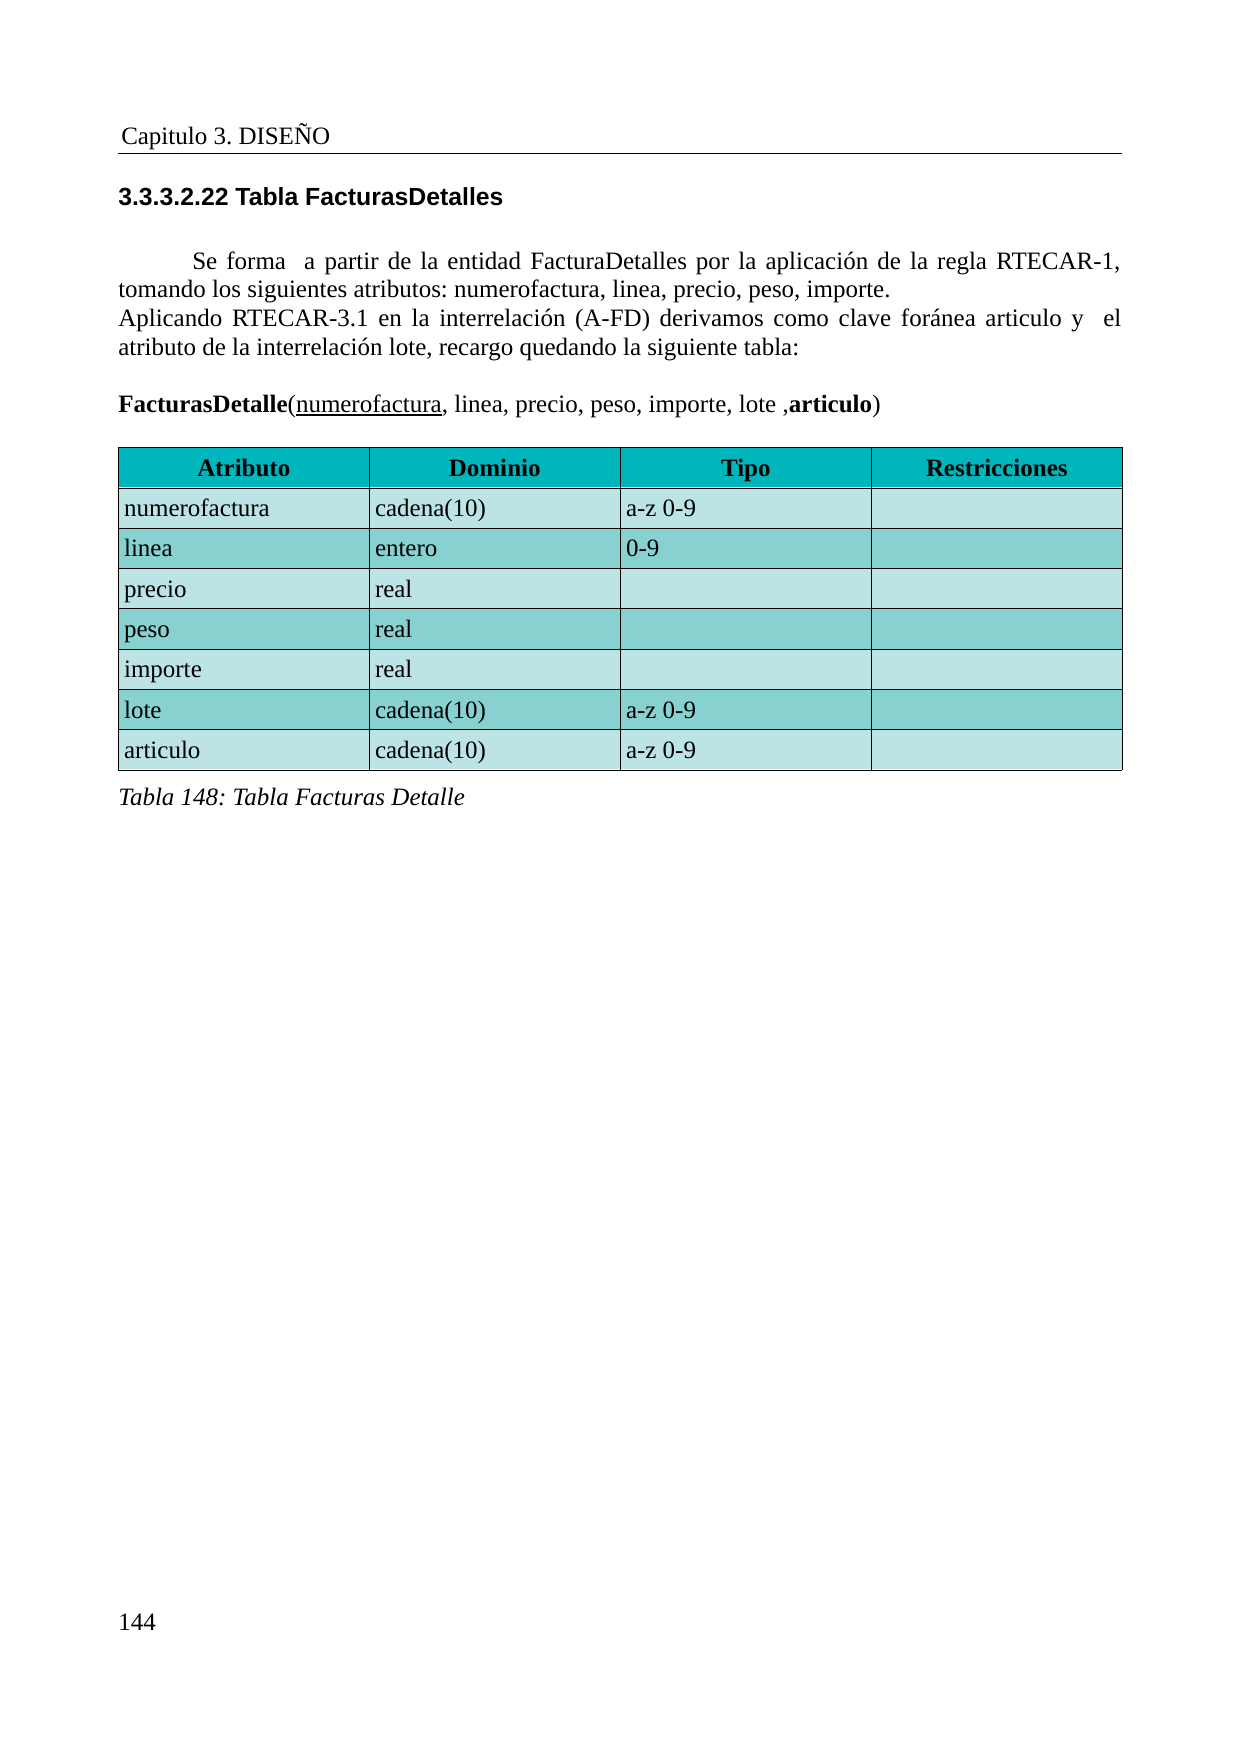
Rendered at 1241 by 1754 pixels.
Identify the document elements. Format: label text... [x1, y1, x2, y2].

table_cell [872, 529, 1122, 568]
table_cell a-z 0-9 [621, 489, 871, 528]
table_header Restricciones [872, 448, 1122, 487]
table_cell real [370, 569, 620, 608]
table_header Dominio [370, 448, 620, 487]
table_cell [872, 650, 1122, 689]
table_cell [872, 489, 1122, 528]
table_cell [621, 650, 871, 689]
table_cell a-z 0-9 [621, 730, 871, 769]
table_cell linea [119, 529, 369, 568]
table_cell lote [119, 690, 369, 729]
table_cell [621, 609, 871, 649]
table_cell cadena(10) [370, 489, 620, 528]
table_header Tipo [621, 448, 871, 487]
table_cell numerofactura [119, 489, 369, 528]
table_cell cadena(10) [370, 690, 620, 729]
table_cell 0-9 [621, 529, 871, 568]
table_cell [872, 730, 1122, 769]
text FacturasDetalle(numerofactura, linea, precio, peso, importe, lote ,articulo) [118, 389, 1122, 418]
text Tabla 148: Tabla Facturas Detalle [118, 782, 1122, 811]
table_cell articulo [119, 730, 369, 769]
table_cell [872, 569, 1122, 608]
table_cell [872, 609, 1122, 649]
table_cell precio [119, 569, 369, 608]
subtitle 3.3.3.2.22 Tabla FacturasDetalles [118, 182, 1122, 211]
table_cell entero [370, 529, 620, 568]
table_cell peso [119, 609, 369, 649]
table_cell real [370, 609, 620, 649]
text Se forma a partir de la entidad FacturaDetalles por la aplicación de la regla RTECAR-1, tomando los siguientes atributos: numerofactura, linea, precio, peso, importe. [118, 246, 1122, 303]
table_cell [872, 690, 1122, 729]
table_cell importe [119, 650, 369, 689]
table_cell a-z 0-9 [621, 690, 871, 729]
table_header Atributo [119, 448, 369, 487]
text Aplicando RTECAR-3.1 en la interrelación (A-FD) derivamos como clave foránea articulo y el atributo de la interrelación lote, recargo quedando la siguiente tabla: [118, 303, 1122, 361]
table_cell real [370, 650, 620, 689]
table_cell [621, 569, 871, 608]
table_cell cadena(10) [370, 730, 620, 769]
